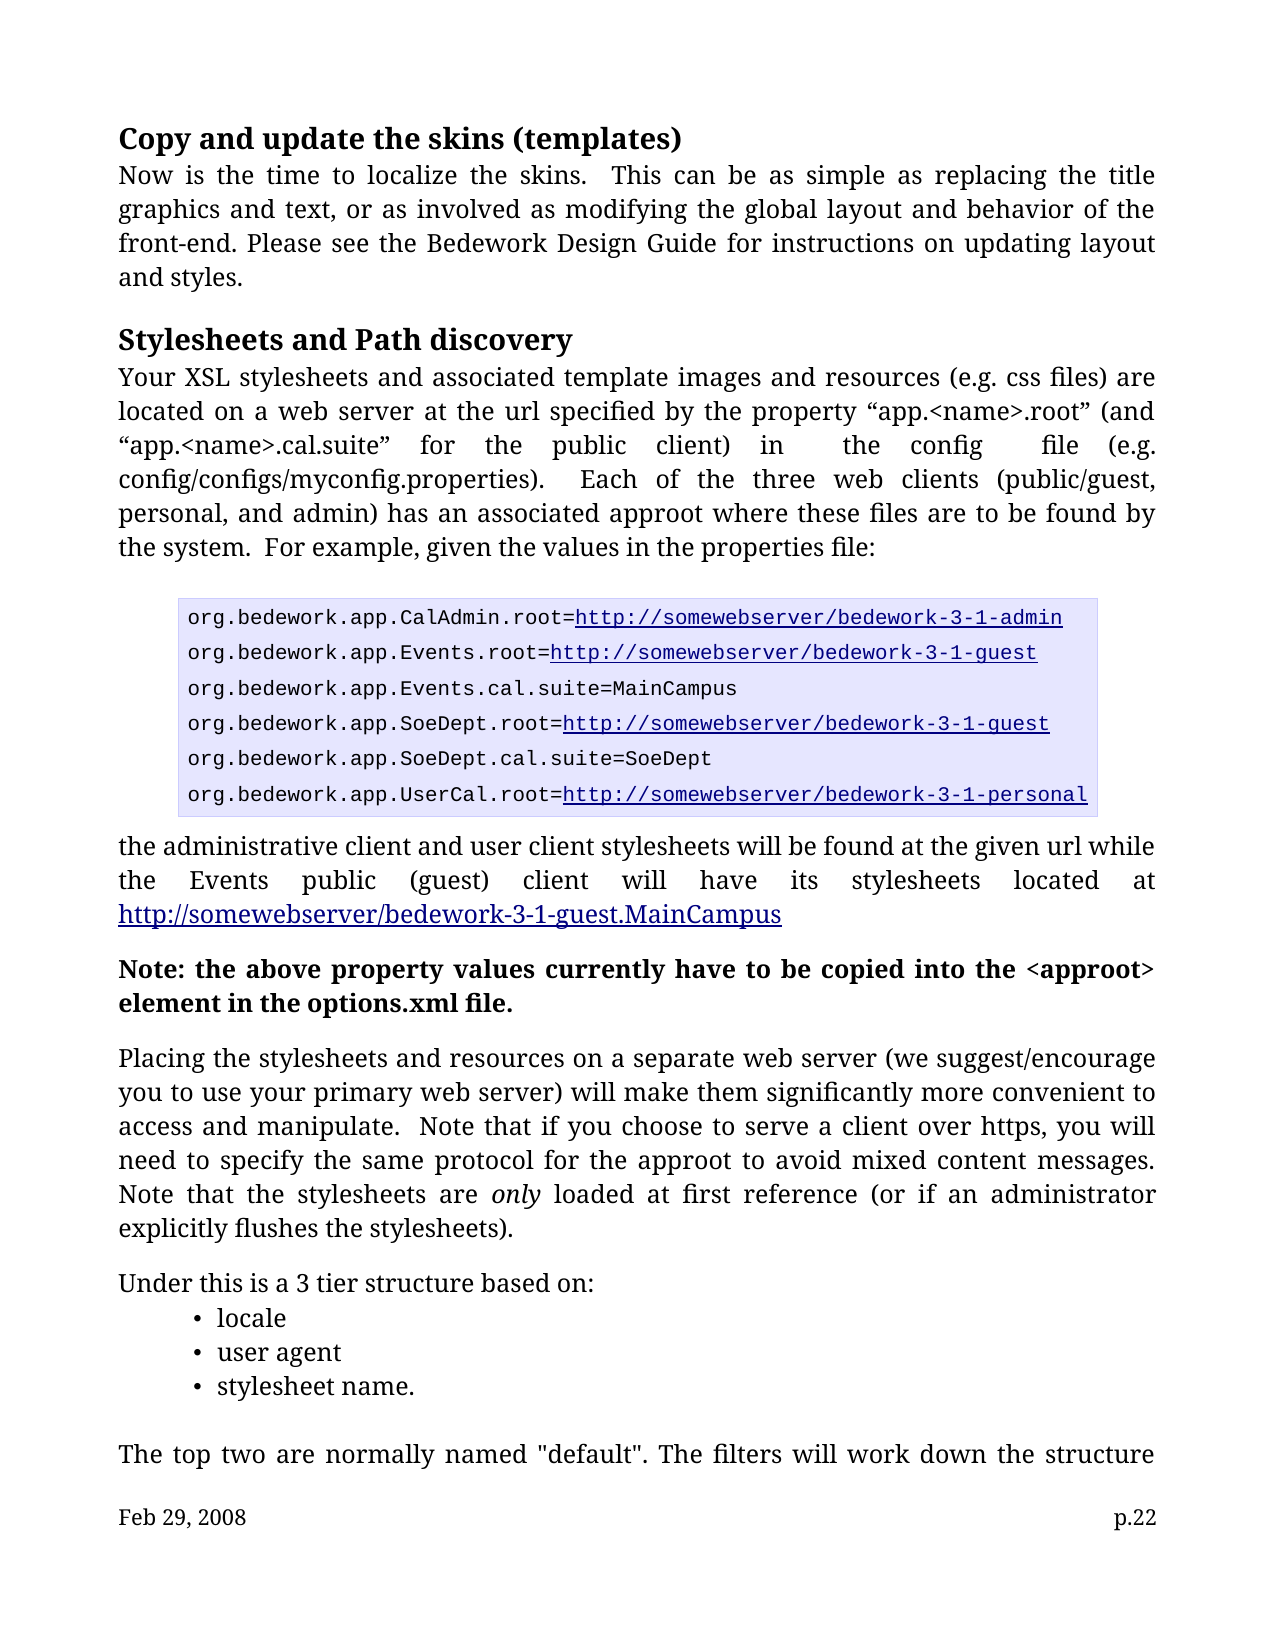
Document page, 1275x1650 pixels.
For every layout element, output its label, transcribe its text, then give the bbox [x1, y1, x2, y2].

text org.bedework.app.CalAdmin.root=http://somewebserver/bedework-3-1-admin [179, 599, 1097, 630]
subtitle Copy and update the skins (templates) [118, 118, 1157, 158]
text Now is the time to localize the skins. This can be as simple as replacing the title graphics and text, or as involved as modifying the global layout and behavior of the front-end. Please see the Bedework Design Guide for instructions on updating layout and styles. [118, 158, 1157, 294]
list stylesheet name. [193, 1368, 1157, 1402]
text Under this is a 3 tier structure based on: [118, 1266, 1157, 1300]
text org.bedework.app.SoeDept.cal.suite=SoeDept [179, 739, 1097, 772]
text the administrative client and user client stylesheets will be found at the given url while the Events public (guest) client will have its stylesheets located at http://somewebserver/bedework-3-1-guest.MainCampus [118, 828, 1157, 931]
text org.bedework.app.Events.cal.suite=MainCampus [179, 668, 1097, 701]
text The top two are normally named "default". The filters will work down the structure [118, 1436, 1157, 1471]
text Your XSL stylesheets and associated template images and resources (e.g. css files) are located on a web server at the url specified by the property “app.<name>.root” (and “app.<name>.cal.suite” for the public client) in the config file (e.g. config/configs/myconfig.properties). Each of the three web clients (public/guest, personal, and admin) has an associated approot where these files are to be found by the system. For example, given the values in the properties file: [118, 359, 1157, 564]
text org.bedework.app.UserCal.root=http://somewebserver/bedework-3-1-personal [179, 775, 1097, 816]
text Note: the above property values currently have to be copied into the <approot> element in the options.xml file. [118, 952, 1157, 1020]
subtitle Stylesheets and Path discovery [118, 319, 1157, 359]
list locale [193, 1300, 1157, 1334]
text org.bedework.app.Events.root=http://somewebserver/bedework-3-1-guest [179, 633, 1097, 666]
text Placing the stylesheets and resources on a separate web server (we suggest/encourage you to use your primary web server) will make them significantly more convenient to access and manipulate. Note that if you choose to serve a client over https, you will need to specify the same protocol for the approot to avoid mixed content messages. Note that the stylesheets are only loaded at first reference (or if an administrator explicitly flushes the stylesheets). [118, 1041, 1157, 1245]
text org.bedework.app.SoeDept.root=http://somewebserver/bedework-3-1-guest [179, 704, 1097, 737]
list user agent [193, 1334, 1157, 1368]
